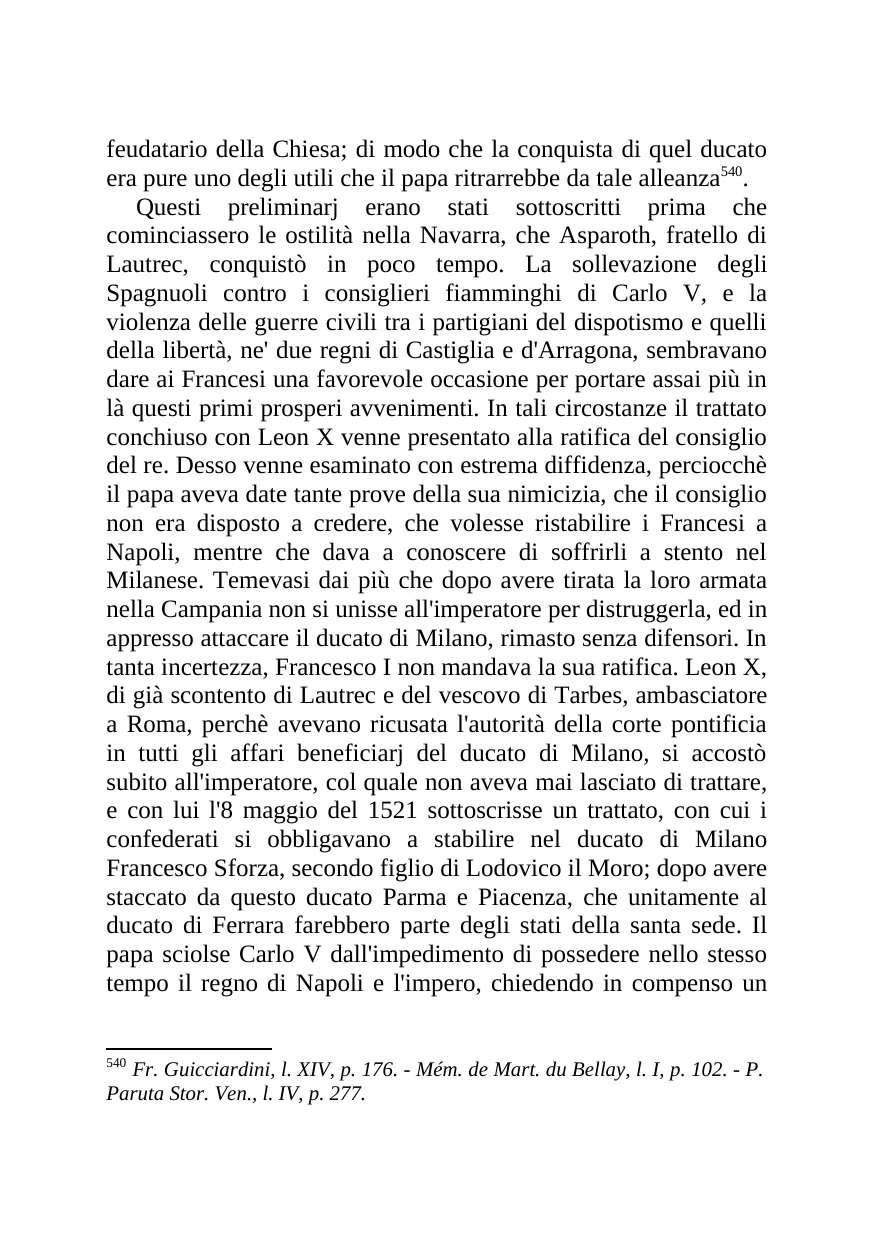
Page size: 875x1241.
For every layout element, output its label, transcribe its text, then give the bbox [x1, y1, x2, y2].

text Questi preliminarj erano stati sottoscritti prima che cominciassero le ostilità nella Navarra, che Asparoth, fratello di Lautrec, conquistò in poco tempo. La sollevazione degli Spagnuoli contro i consiglieri fiamminghi di Carlo V, e la violenza delle guerre civili tra i partigiani del dispotismo e quelli della libertà, ne' due regni di Castiglia e d'Arragona, sembravano dare ai Francesi una favorevole occasione per portare assai più in là questi primi prosperi avvenimenti. In tali circostanze il trattato conchiuso con Leon X venne presentato alla ratifica del consiglio del re. Desso venne esaminato con estrema diffidenza, perciocchè il papa aveva date tante prove della sua nimicizia, che il consiglio non era disposto a credere, che volesse ristabilire i Francesi a Napoli, mentre che dava a conoscere di soffrirli a stento nel Milanese. Temevasi dai più che dopo avere tirata la loro armata nella Campania non si unisse all'imperatore per distruggerla, ed in appresso attaccare il ducato di Milano, rimasto senza difensori. In tanta incertezza, Francesco I non mandava la sua ratifica. Leon X, di già scontento di Lautrec e del vescovo di Tarbes, ambasciatore a Roma, perchè avevano ricusata l'autorità della corte pontificia in tutti gli affari beneficiarj del ducato di Milano, si accostò subito all'imperatore, col quale non aveva mai lasciato di trattare, e con lui l'8 maggio del 1521 sottoscrisse un trattato, con cui i confederati si obbligavano a stabilire nel ducato di Milano Francesco Sforza, secondo figlio di Lodovico il Moro; dopo avere staccato da questo ducato Parma e Piacenza, che unitamente al ducato di Ferrara farebbero parte degli stati della santa sede. Il papa sciolse Carlo V dall'impedimento di possedere nello stesso tempo il regno di Napoli e l'impero, chiedendo in compenso un [106, 192, 768, 997]
text Fr. Guicciardini, l. XIV, p. 176. - Mém. de Mart. du Bellay, l. I, p. 102. - P. Paruta Stor. Ven., l. IV, p. 277. [106, 1055, 768, 1105]
text feudatario della Chiesa; di modo che la conquista di quel ducato era pure uno degli utili che il papa ritrarrebbe da tale alleanza. [106, 134, 768, 192]
